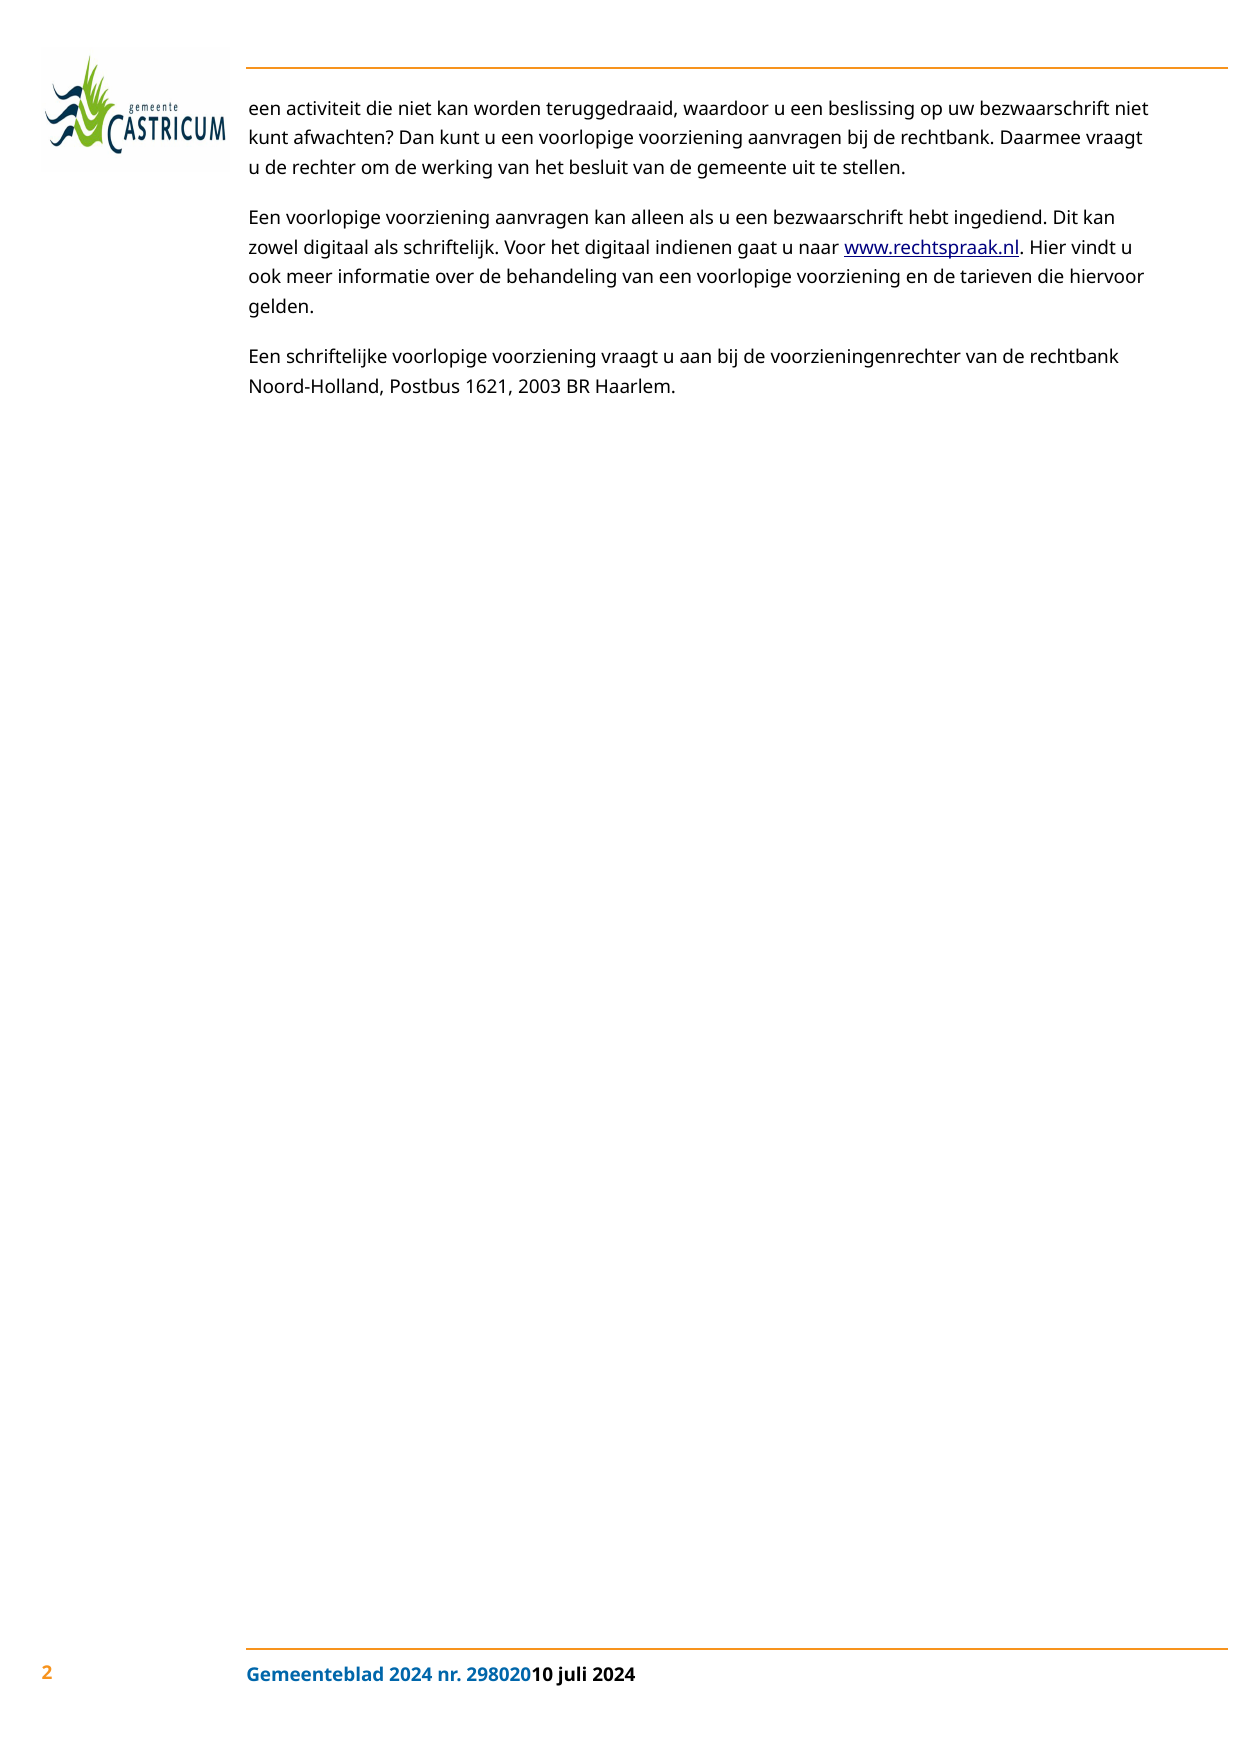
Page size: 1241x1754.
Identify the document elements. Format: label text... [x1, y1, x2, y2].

text een activiteit die niet kan worden teruggedraaid, waardoor u een beslissing op uw bezwaarschrift niet kunt afwachten? Dan kunt u een voorlopige voorziening aanvragen bij de rechtbank. Daarmee vraagt u de rechter om de werking van het besluit van de gemeente uit te stellen. [248, 95, 1152, 180]
text Een voorlopige voorziening aanvragen kan alleen als u een bezwaarschrift hebt ingediend. Dit kan zowel digitaal als schriftelijk. Voor het digitaal indienen gaat u naar www.rechtspraak.nl. Hier vindt u ook meer informatie over de behandeling van een voorlopige voorziening en de tarieven die hiervoor gelden. [248, 204, 1152, 319]
text Een schriftelijke voorlopige voorziening vraagt u aan bij de voorzieningenrechter van de rechtbank Noord-Holland, Postbus 1621, 2003 BR Haarlem. [248, 343, 1152, 399]
picture [41, 47, 231, 172]
